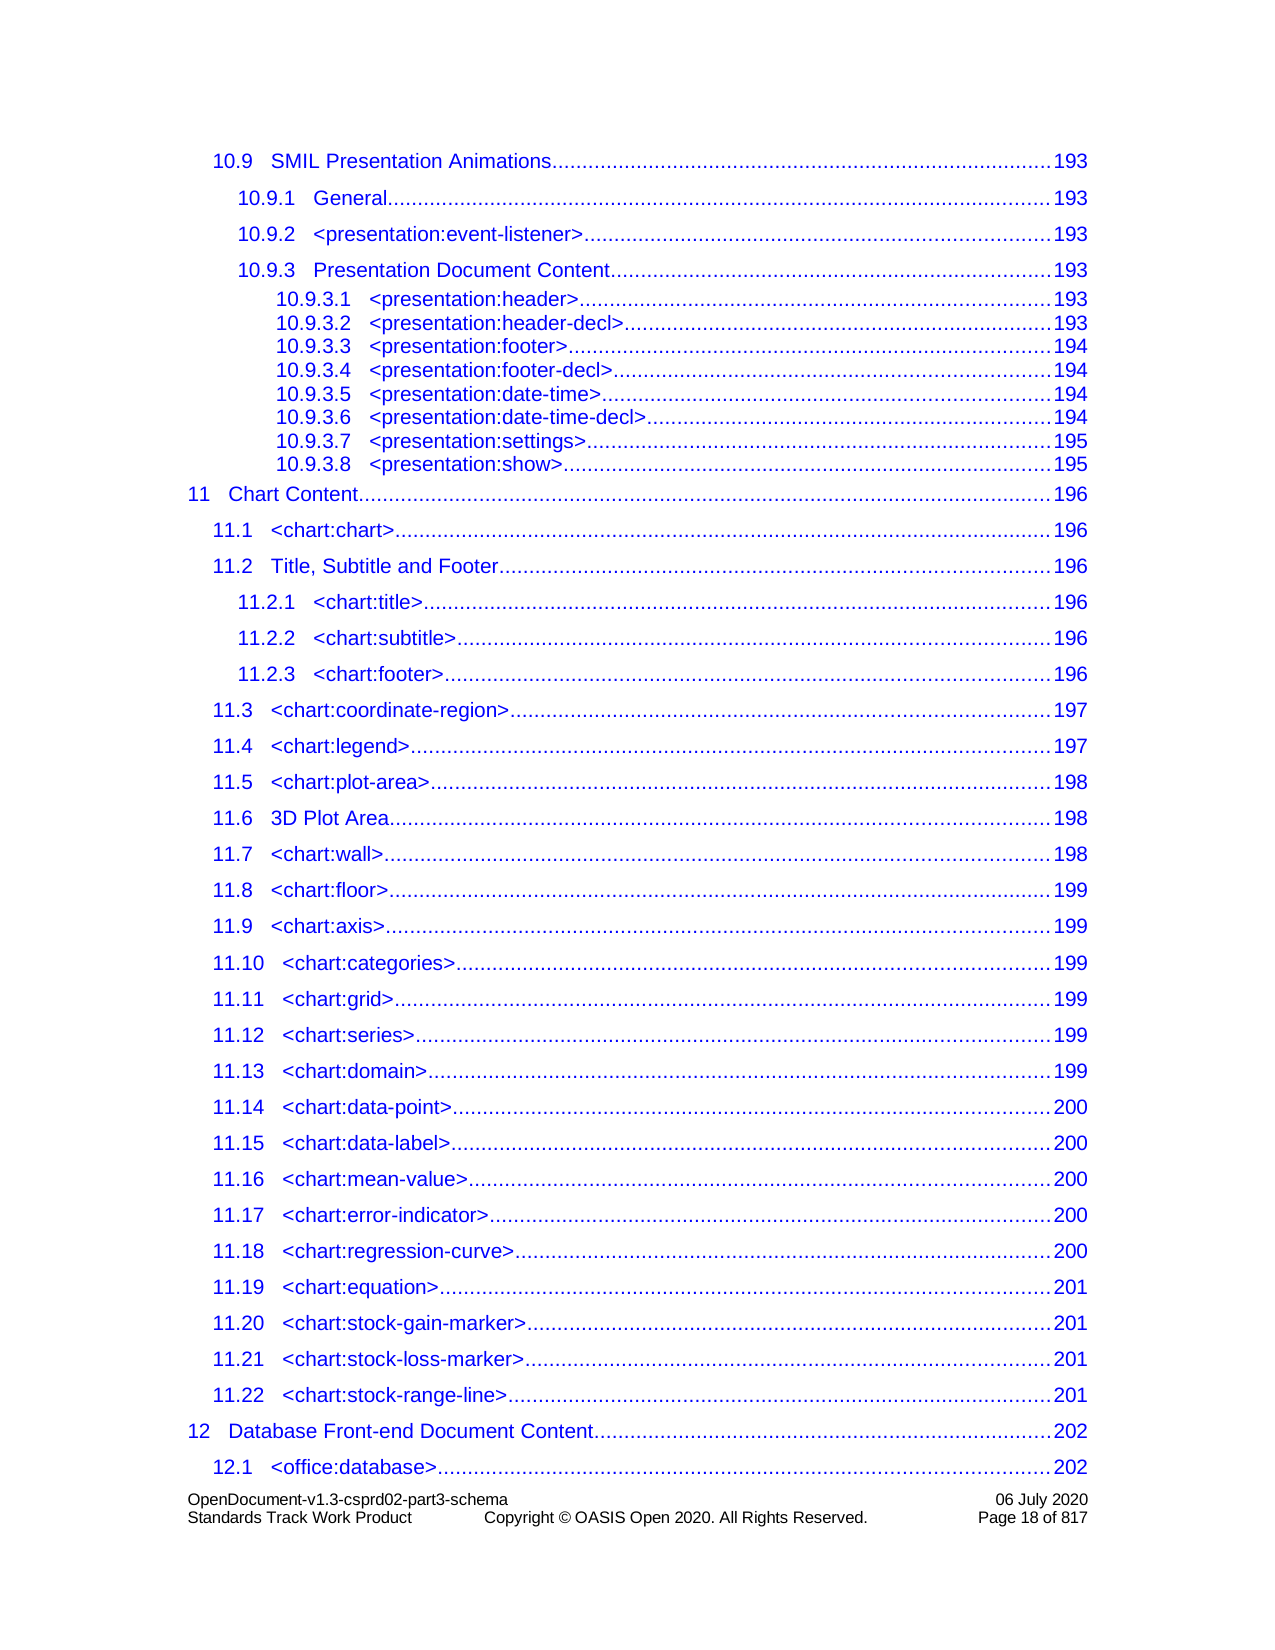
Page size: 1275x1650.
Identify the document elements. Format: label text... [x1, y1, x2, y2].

text 11.20 <chart:stock-gain-marker> 201 [212, 1311, 1088, 1335]
text 11.22 <chart:stock-range-line> 201 [212, 1383, 1088, 1407]
text 11.4 <chart:legend> 197 [212, 735, 1088, 758]
text 10.9.3.1 <presentation:header> 193 [276, 288, 1088, 311]
text 11.1 <chart:chart> 196 [212, 518, 1088, 542]
text 11.17 <chart:error-indicator> 200 [212, 1203, 1088, 1227]
text 12.1 <office:database> 202 [212, 1456, 1088, 1479]
text 12 Database Front-end Document Content 202 [187, 1419, 1088, 1443]
text 11.10 <chart:categories> 199 [212, 951, 1088, 974]
text 11.2 Title, Subtitle and Footer 196 [212, 554, 1088, 578]
text 10.9.3.3 <presentation:footer> 194 [276, 335, 1088, 358]
text 11.9 <chart:axis> 199 [212, 915, 1088, 938]
text 11.15 <chart:data-label> 200 [212, 1131, 1088, 1155]
text 11.18 <chart:regression-curve> 200 [212, 1239, 1088, 1263]
text 11.13 <chart:domain> 199 [212, 1059, 1088, 1083]
text 10.9 SMIL Presentation Animations 193 [212, 150, 1088, 173]
text 10.9.2 <presentation:event-listener> 193 [237, 222, 1088, 246]
text 11.12 <chart:series> 199 [212, 1023, 1088, 1047]
text 10.9.3 Presentation Document Content 193 [237, 258, 1088, 282]
text 10.9.1 General 193 [237, 186, 1088, 209]
text 10.9.3.5 <presentation:date-time> 194 [276, 382, 1088, 406]
text 11.19 <chart:equation> 201 [212, 1275, 1088, 1299]
text 10.9.3.7 <presentation:settings> 195 [276, 429, 1088, 453]
text 11.16 <chart:mean-value> 200 [212, 1167, 1088, 1191]
text 11.5 <chart:plot-area> 198 [212, 771, 1088, 794]
text 10.9.3.2 <presentation:header-decl> 193 [276, 311, 1088, 335]
text 11.21 <chart:stock-loss-marker> 201 [212, 1347, 1088, 1371]
text 11.7 <chart:wall> 198 [212, 843, 1088, 866]
text 11.2.1 <chart:title> 196 [237, 591, 1088, 614]
text 10.9.3.8 <presentation:show> 195 [276, 453, 1088, 476]
text 11 Chart Content 196 [187, 482, 1088, 506]
text 11.3 <chart:coordinate-region> 197 [212, 699, 1088, 722]
text 11.14 <chart:data-point> 200 [212, 1095, 1088, 1119]
text 11.2.2 <chart:subtitle> 196 [237, 627, 1088, 650]
text 10.9.3.4 <presentation:footer-decl> 194 [276, 358, 1088, 382]
text 11.2.3 <chart:footer> 196 [237, 663, 1088, 686]
text 10.9.3.6 <presentation:date-time-decl> 194 [276, 406, 1088, 429]
text 11.6 3D Plot Area 198 [212, 807, 1088, 830]
text 11.8 <chart:floor> 199 [212, 879, 1088, 902]
text 11.11 <chart:grid> 199 [212, 987, 1088, 1011]
